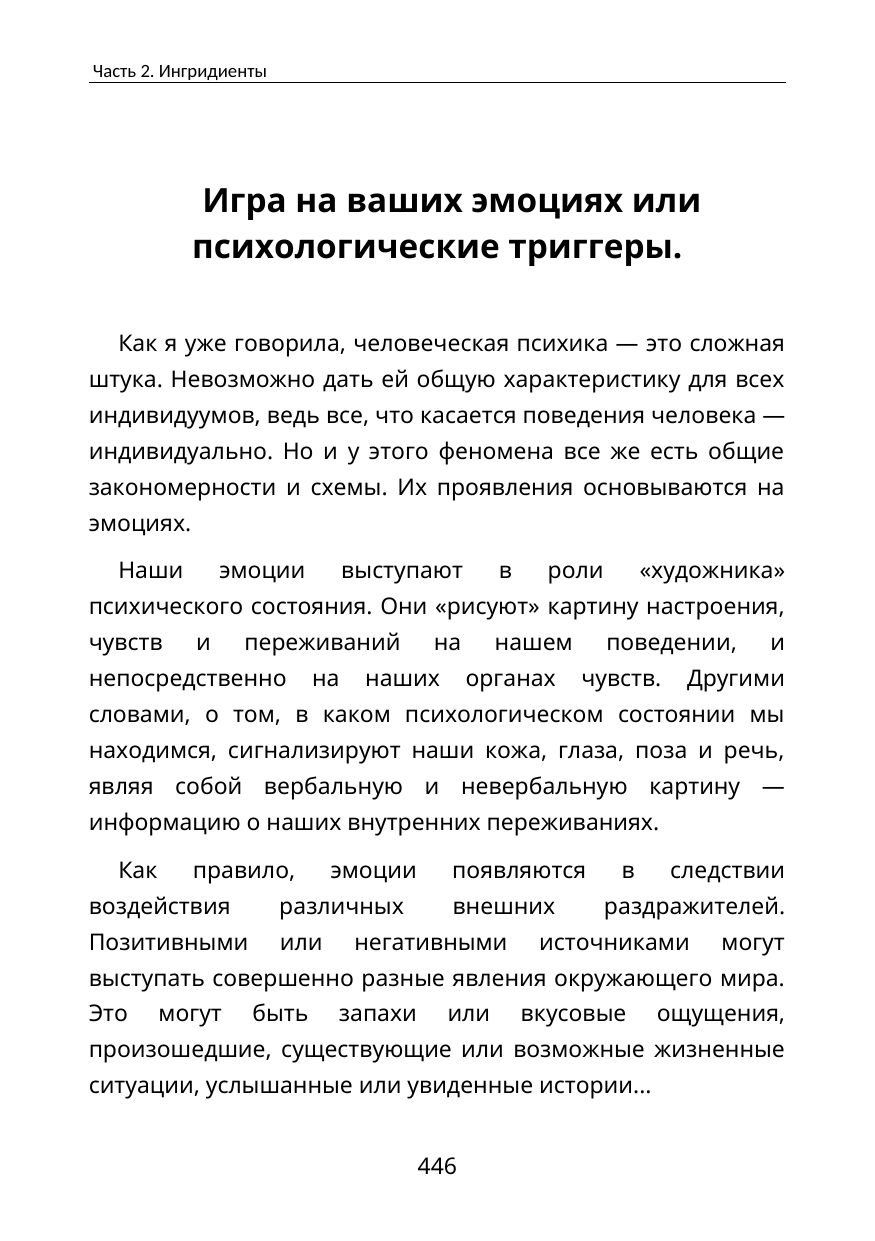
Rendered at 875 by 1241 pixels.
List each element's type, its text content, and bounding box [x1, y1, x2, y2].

subtitle Игра на ваших эмоциях или психологические триггеры. [88, 177, 786, 268]
text Как я уже говорила, человеческая психика — это сложная штука. Невозможно дать ей общую характеристику для всех индивидуумов, ведь все, что касается поведения человека — индивидуально. Но и у этого феномена все же есть общие закономерности и схемы. Их проявления основываются на эмоциях. [88, 327, 786, 538]
text Наши эмоции выступают в роли «художника» психического состояния. Они «рисуют» картину настроения, чувств и переживаний на нашем поведении, и непосредственно на наших органах чувств. Другими словами, о том, в каком психологическом состоянии мы находимся, сигнализируют наши кожа, глаза, поза и речь, являя собой вербальную и невербальную картину — информацию о наших внутренних переживаниях. [88, 554, 786, 837]
text Как правило, эмоции появляются в следствии воздействия различных внешних раздражителей. Позитивными или негативными источниками могут выступать совершенно разные явления окружающего мира. Это могут быть запахи или вкусовые ощущения, произошедшие, существующие или возможные жизненные ситуации, услышанные или увиденные истории... [88, 854, 786, 1101]
